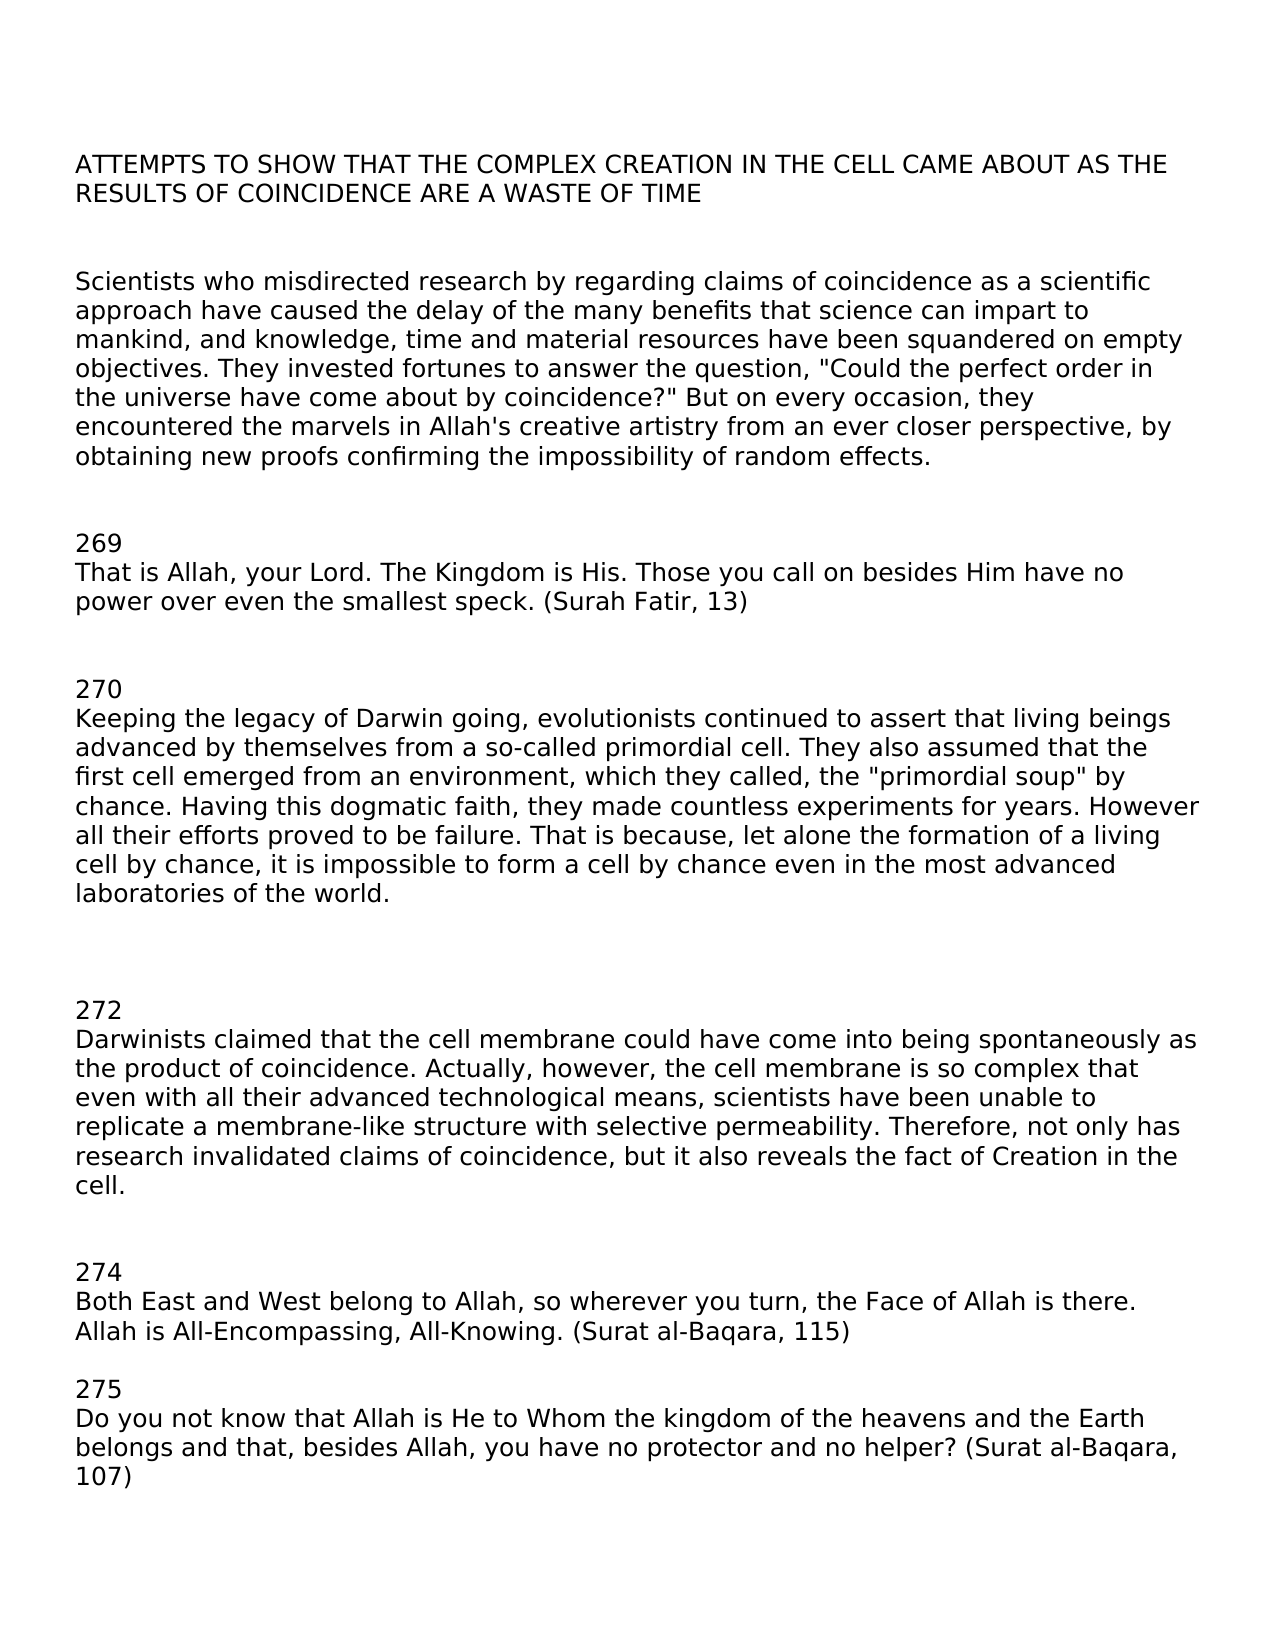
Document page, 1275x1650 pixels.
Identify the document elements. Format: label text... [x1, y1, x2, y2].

text Darwinists claimed that the cell membrane could have come into being spontaneously as the product of coincidence. Actually, however, the cell membrane is so complex that even with all their advanced technological means, scientists have been unable to replicate a membrane-like structure with selective permeability. Therefore, not only has research invalidated claims of coincidence, but it also reveals the fact of Creation in the cell. [75, 1025, 1200, 1200]
text Both East and West belong to Allah, so wherever you turn, the Face of Allah is there. Allah is All-Encompassing, All-Knowing. (Surat al-Baqara, 115) [75, 1287, 1200, 1346]
text That is Allah, your Lord. The Kingdom is His. Those you call on besides Him have no power over even the smallest speck. (Surah Fatir, 13) [75, 558, 1200, 617]
text 270 [75, 675, 1200, 704]
text 272 [75, 996, 1200, 1025]
text 274 [75, 1258, 1200, 1287]
text Scientists who misdirected research by regarding claims of coincidence as a scientific approach have caused the delay of the many benefits that science can impart to mankind, and knowledge, time and material resources have been squandered on empty objectives. They invested fortunes to answer the question, "Could the perfect order in the universe have come about by coincidence?" But on every occasion, they encountered the marvels in Allah's creative artistry from an ever closer perspective, by obtaining new proofs confirming the impossibility of random effects. [75, 267, 1200, 471]
text Do you not know that Allah is He to Whom the kingdom of the heavens and the Earth belongs and that, besides Allah, you have no protector and no helper? (Surat al-Baqara, 107) [75, 1404, 1200, 1492]
text 269 [75, 529, 1200, 558]
text ATTEMPTS TO SHOW THAT THE COMPLEX CREATION IN THE CELL CAME ABOUT AS THE RESULTS OF COINCIDENCE ARE A WASTE OF TIME [75, 150, 1200, 208]
text 275 [75, 1375, 1200, 1404]
text Keeping the legacy of Darwin going, evolutionists continued to assert that living beings advanced by themselves from a so-called primordial cell. They also assumed that the first cell emerged from an environment, which they called, the "primordial soup" by chance. Having this dogmatic faith, they made countless experiments for years. However all their efforts proved to be failure. That is because, let alone the formation of a living cell by chance, it is impossible to form a cell by chance even in the most advanced laboratories of the world. [75, 704, 1200, 908]
